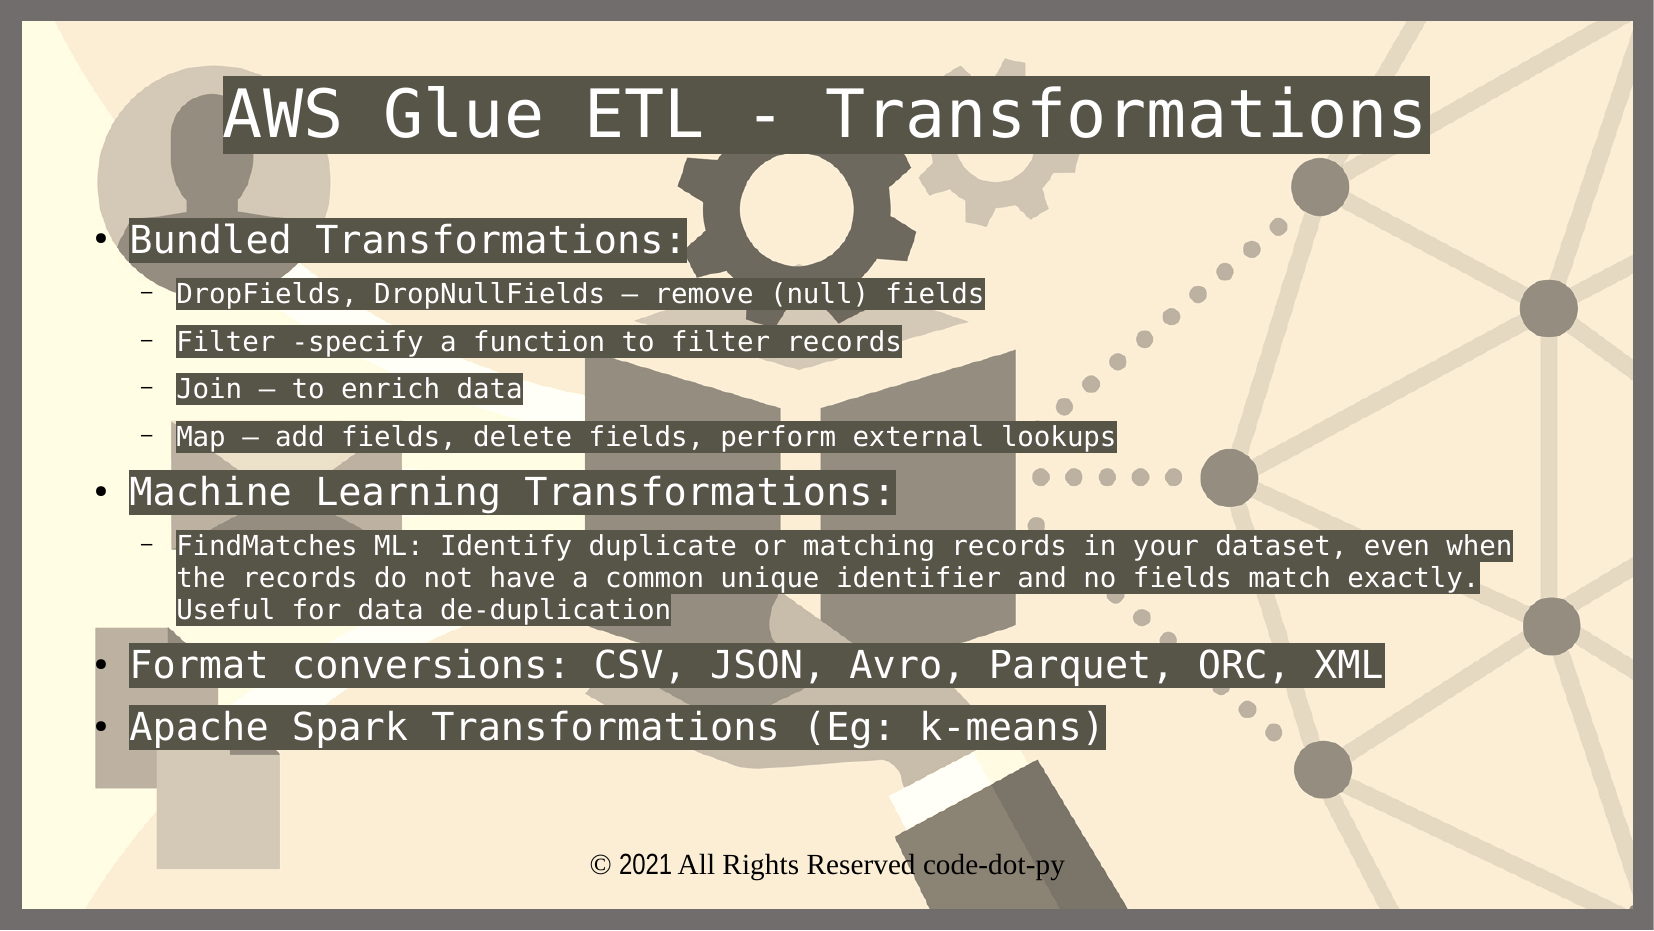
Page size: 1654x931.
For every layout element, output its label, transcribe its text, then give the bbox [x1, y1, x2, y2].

title AWS Glue ETL - Transformations [82, 37, 1571, 193]
list Bundled Transformations: DropFields, DropNullFields – remove (null) fields Filter -specify a function to filter records Join – to enrich data Map – add fields, delete fields, perform external lookups Machine Learning Transformations: FindMatches ML: Identify duplicate or matching records in your dataset, even when the records do not have a common unique identifier and no fields match exactly. Useful for data de-duplication Format conversions: CSV, JSON, Avro, Parquet, ORC, XML Apache Spark Transformations (Eg: k-means) [82, 217, 1571, 758]
picture [0, 0, 1654, 930]
